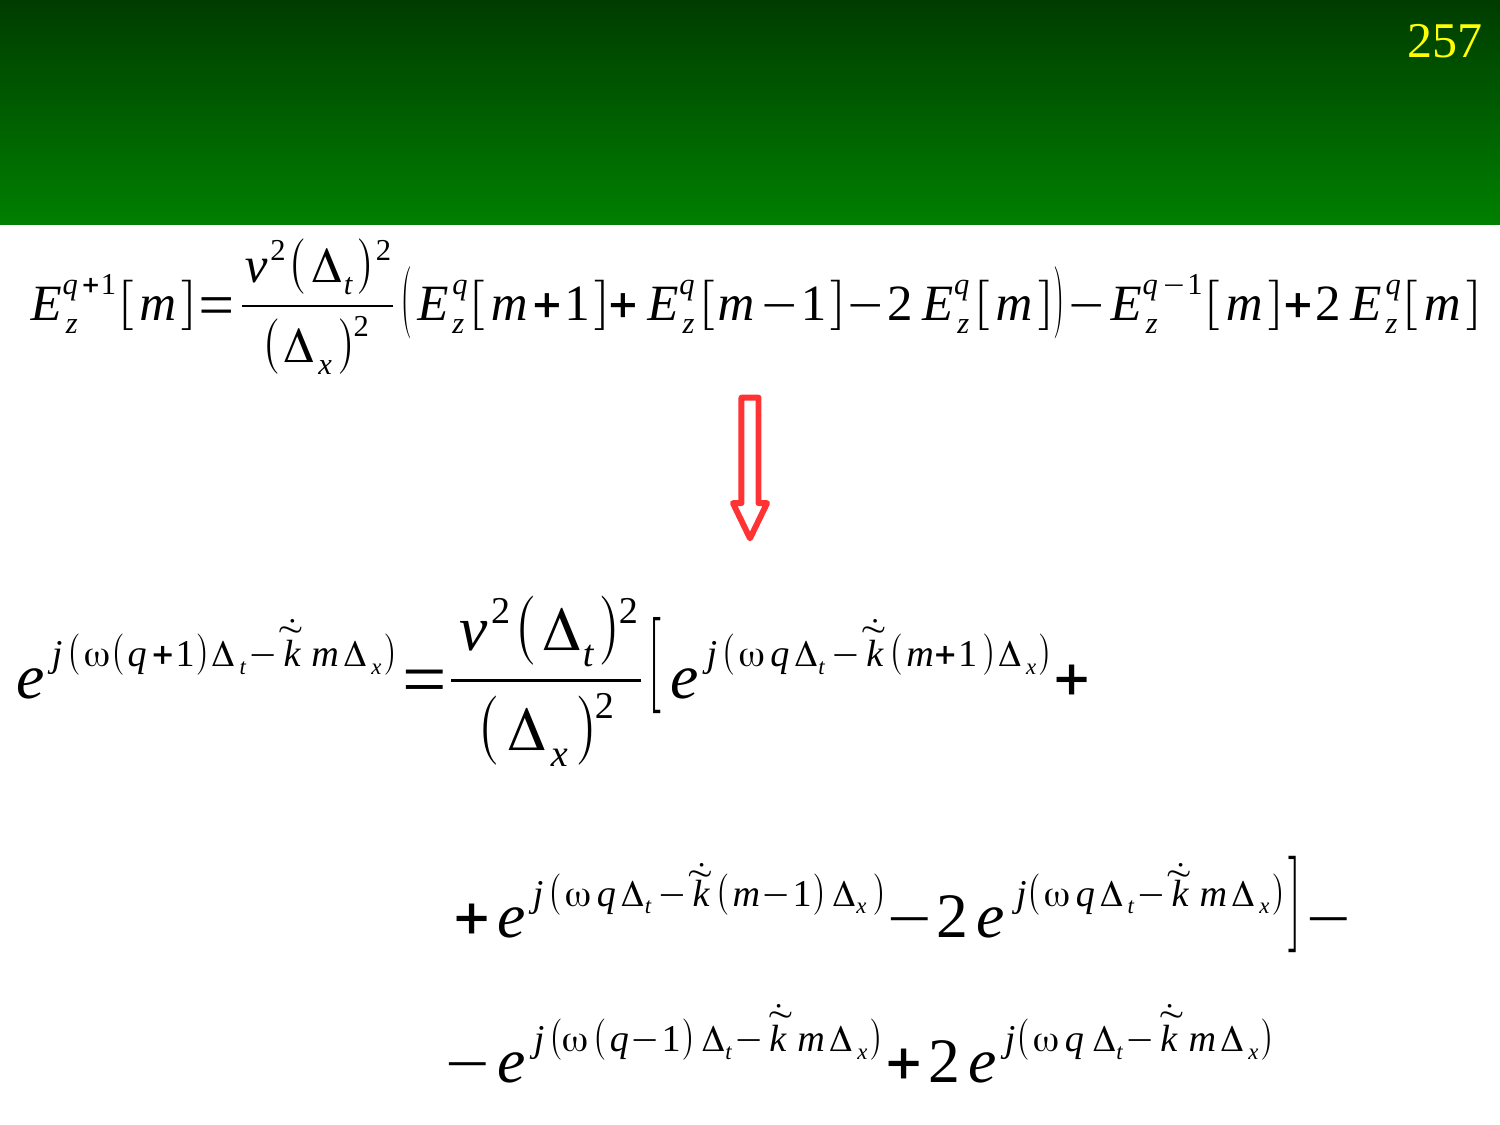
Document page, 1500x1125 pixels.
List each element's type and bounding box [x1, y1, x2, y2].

chart [0, 587, 1113, 774]
chart [433, 854, 1371, 957]
chart [14, 231, 1492, 381]
chart [426, 1003, 1290, 1097]
